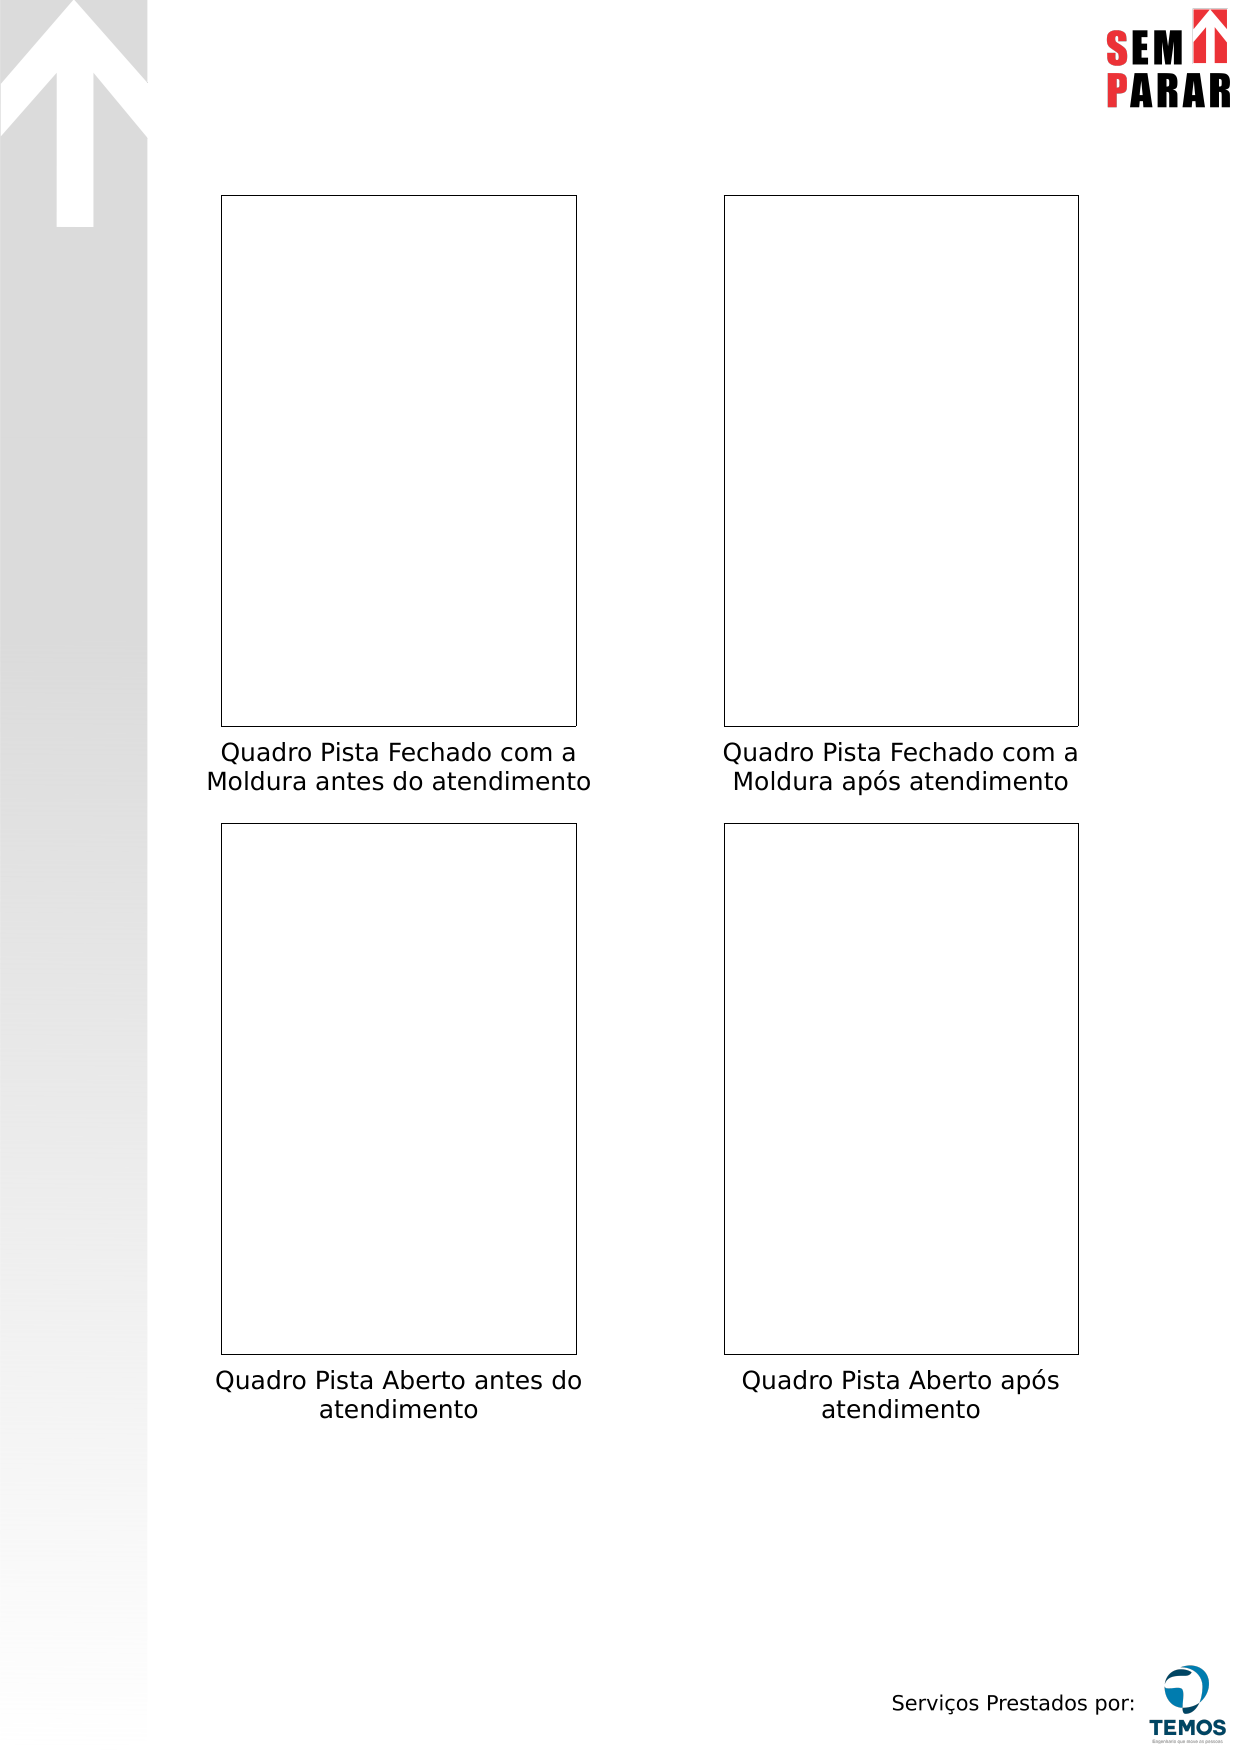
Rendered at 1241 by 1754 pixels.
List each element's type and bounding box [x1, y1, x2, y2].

table_cell [222, 196, 576, 726]
table_cell [725, 824, 1078, 1354]
table_cell [222, 824, 576, 1354]
table_cell [725, 196, 1078, 726]
picture [0, 0, 1241, 1754]
